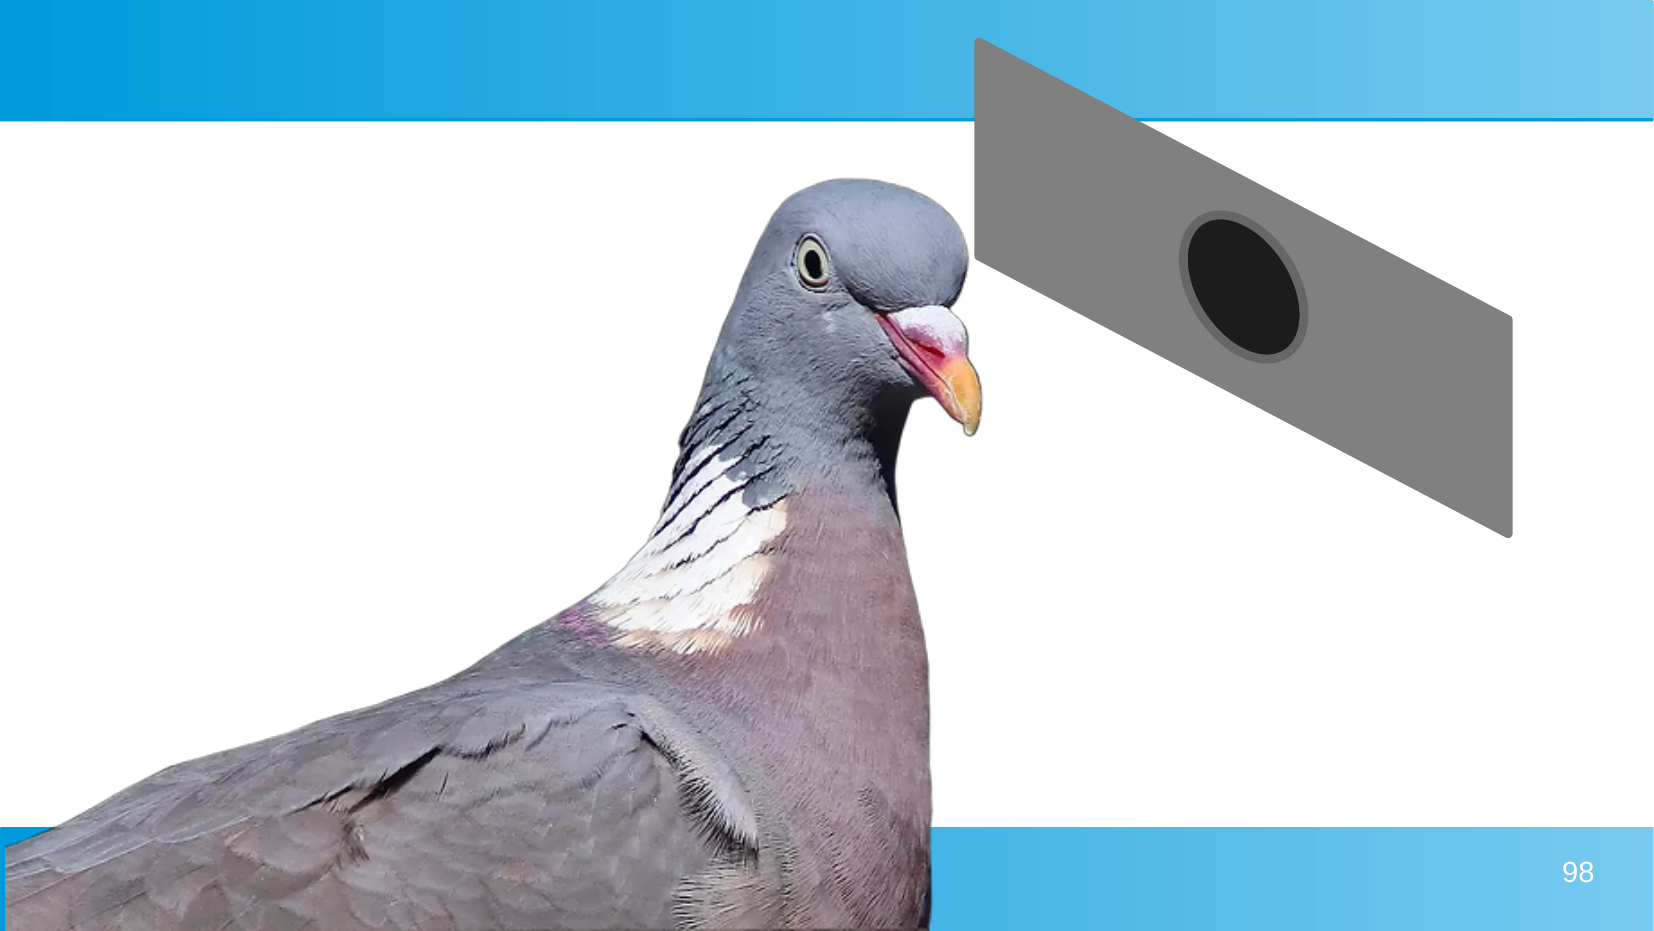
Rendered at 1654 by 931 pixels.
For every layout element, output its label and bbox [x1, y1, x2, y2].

picture [5, 130, 1007, 931]
text_box [978, 42, 1509, 534]
